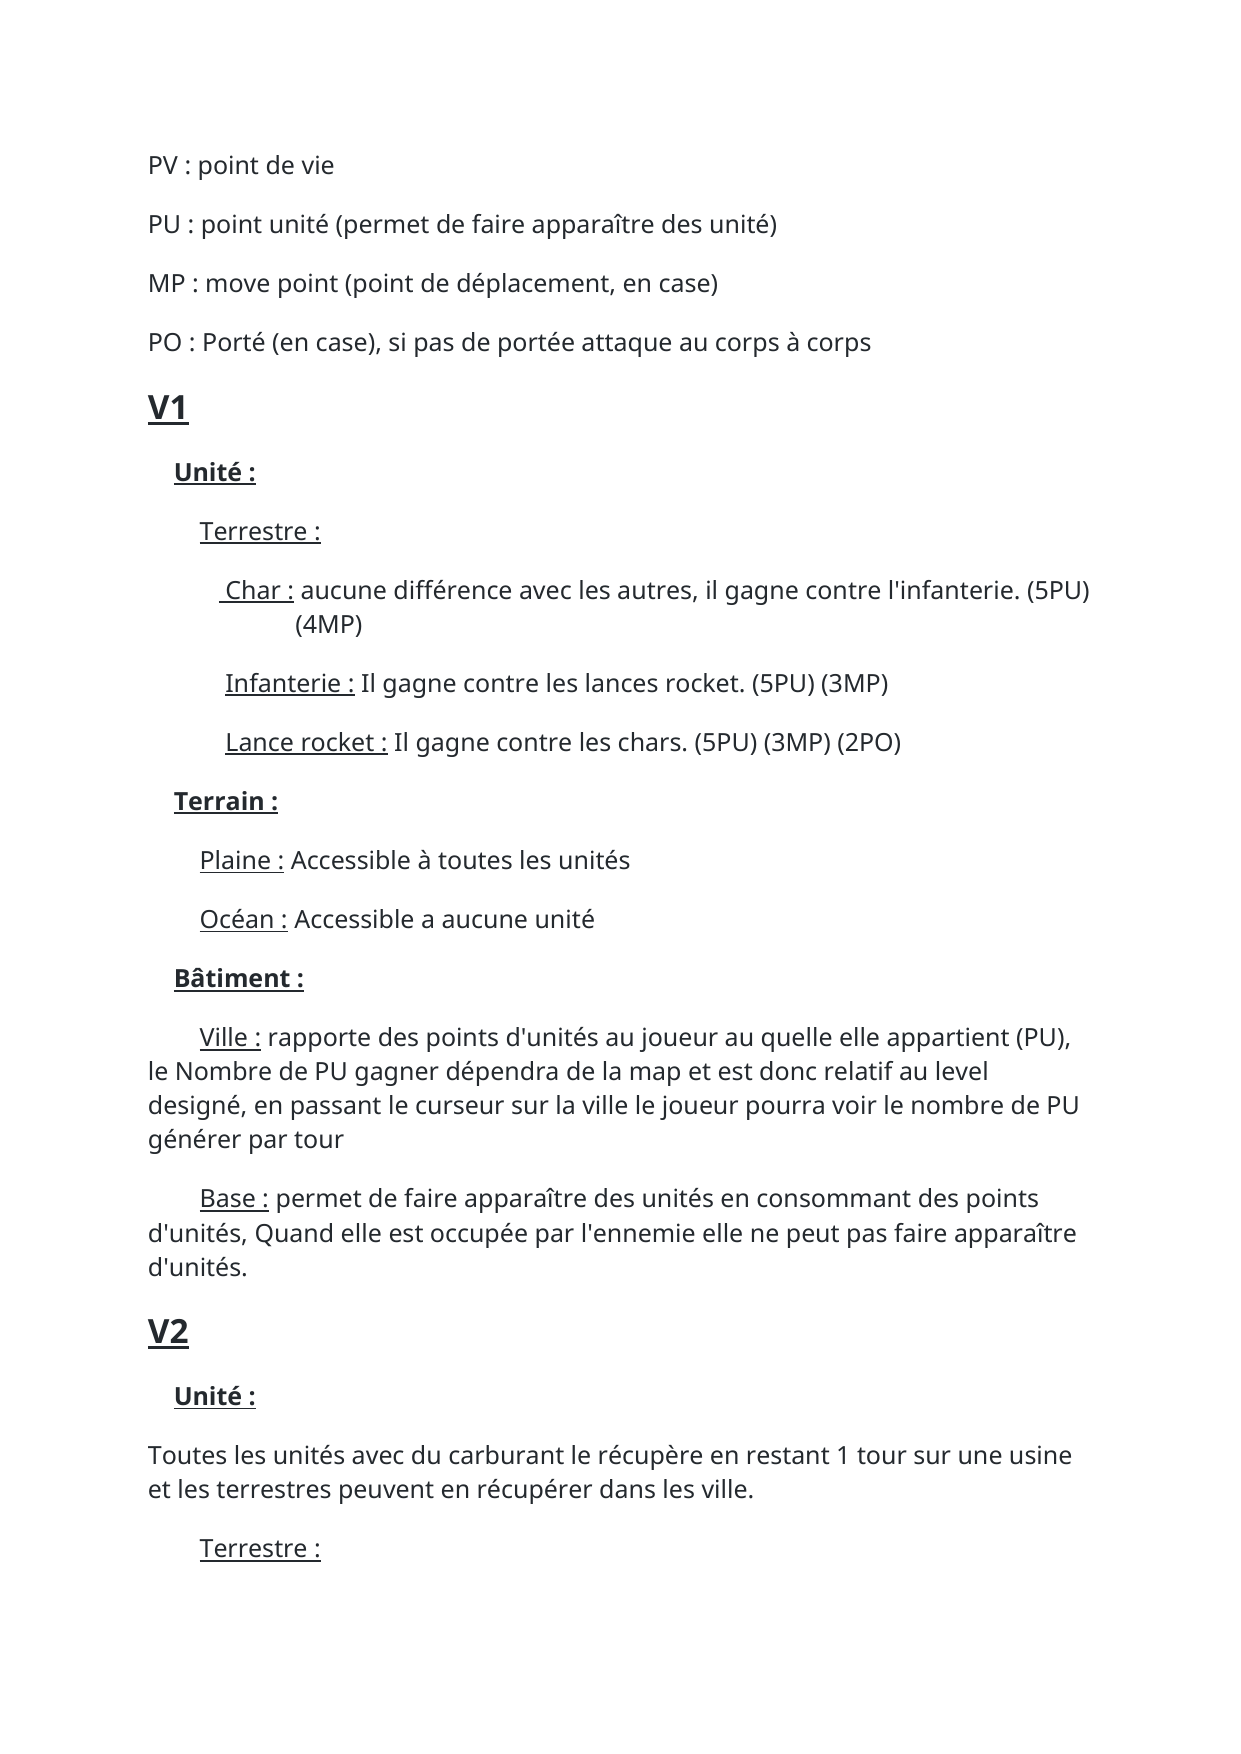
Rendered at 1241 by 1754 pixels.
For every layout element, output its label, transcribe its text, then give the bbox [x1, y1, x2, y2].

text Infanterie : Il gagne contre les lances rocket. (5PU) (3MP) [148, 666, 1093, 699]
text Char : aucune différence avec les autres, il gagne contre l'infanterie. (5PU) (4MP) [148, 572, 1093, 641]
text Terrestre : [148, 513, 1093, 547]
text Océan : Accessible a aucune unité [148, 902, 1093, 936]
text Unité : [148, 1379, 1093, 1413]
text Toutes les unités avec du carburant le récupère en restant 1 tour sur une usine et les terrestres peuvent en récupérer dans les ville. [148, 1438, 1093, 1506]
text Ville : rapporte des points d'unités au joueur au quelle elle appartient (PU), le Nombre de PU gagner dépendra de la map et est donc relatif au level designé, en passant le curseur sur la ville le joueur pourra voir le nombre de PU générer par tour [148, 1020, 1093, 1156]
text Base : permet de faire apparaître des unités en consommant des points d'unités, Quand elle est occupée par l'ennemie elle ne peut pas faire apparaître d'unités. [148, 1181, 1093, 1283]
text PV : point de vie [148, 148, 1093, 182]
text Terrain : [148, 784, 1093, 818]
text Lance rocket : Il gagne contre les chars. (5PU) (3MP) (2PO) [148, 724, 1093, 759]
text Plaine : Accessible à toutes les unités [148, 843, 1093, 877]
text PU : point unité (permet de faire apparaître des unité) [148, 207, 1093, 241]
text V2 [148, 1308, 1093, 1354]
text MP : move point (point de déplacement, en case) [148, 266, 1093, 300]
text Bâtiment : [148, 961, 1093, 995]
text PO : Porté (en case), si pas de portée attaque au corps à corps [148, 325, 1093, 359]
text Terrestre : [148, 1531, 1093, 1565]
text Unité : [148, 454, 1093, 488]
text V1 [148, 384, 1093, 429]
